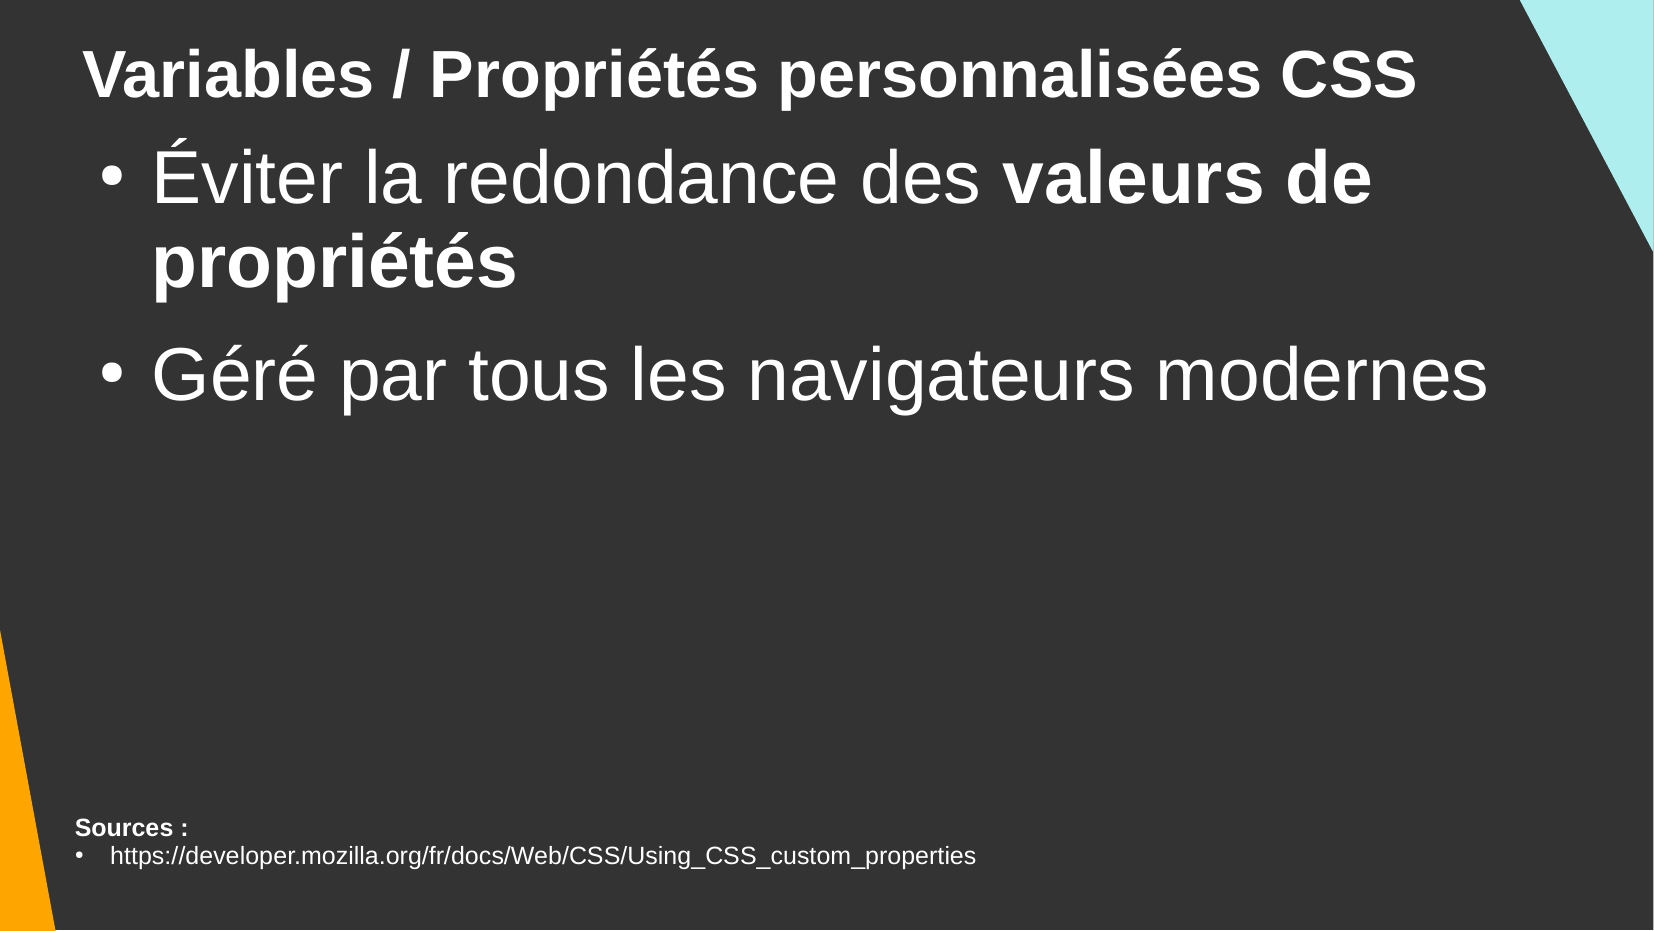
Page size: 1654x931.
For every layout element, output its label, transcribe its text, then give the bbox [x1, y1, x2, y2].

text_box Sources : https://developer.mozilla.org/fr/docs/Web/CSS/Using_CSS_custom_properties [60, 806, 1546, 931]
list Éviter la redondance des valeurs de propriétés Géré par tous les navigateurs modernes [80, 135, 1605, 449]
title Variables / Propriétés personnalisées CSS [82, 37, 1571, 114]
text_box [1519, 0, 1654, 254]
text_box [0, 629, 56, 931]
